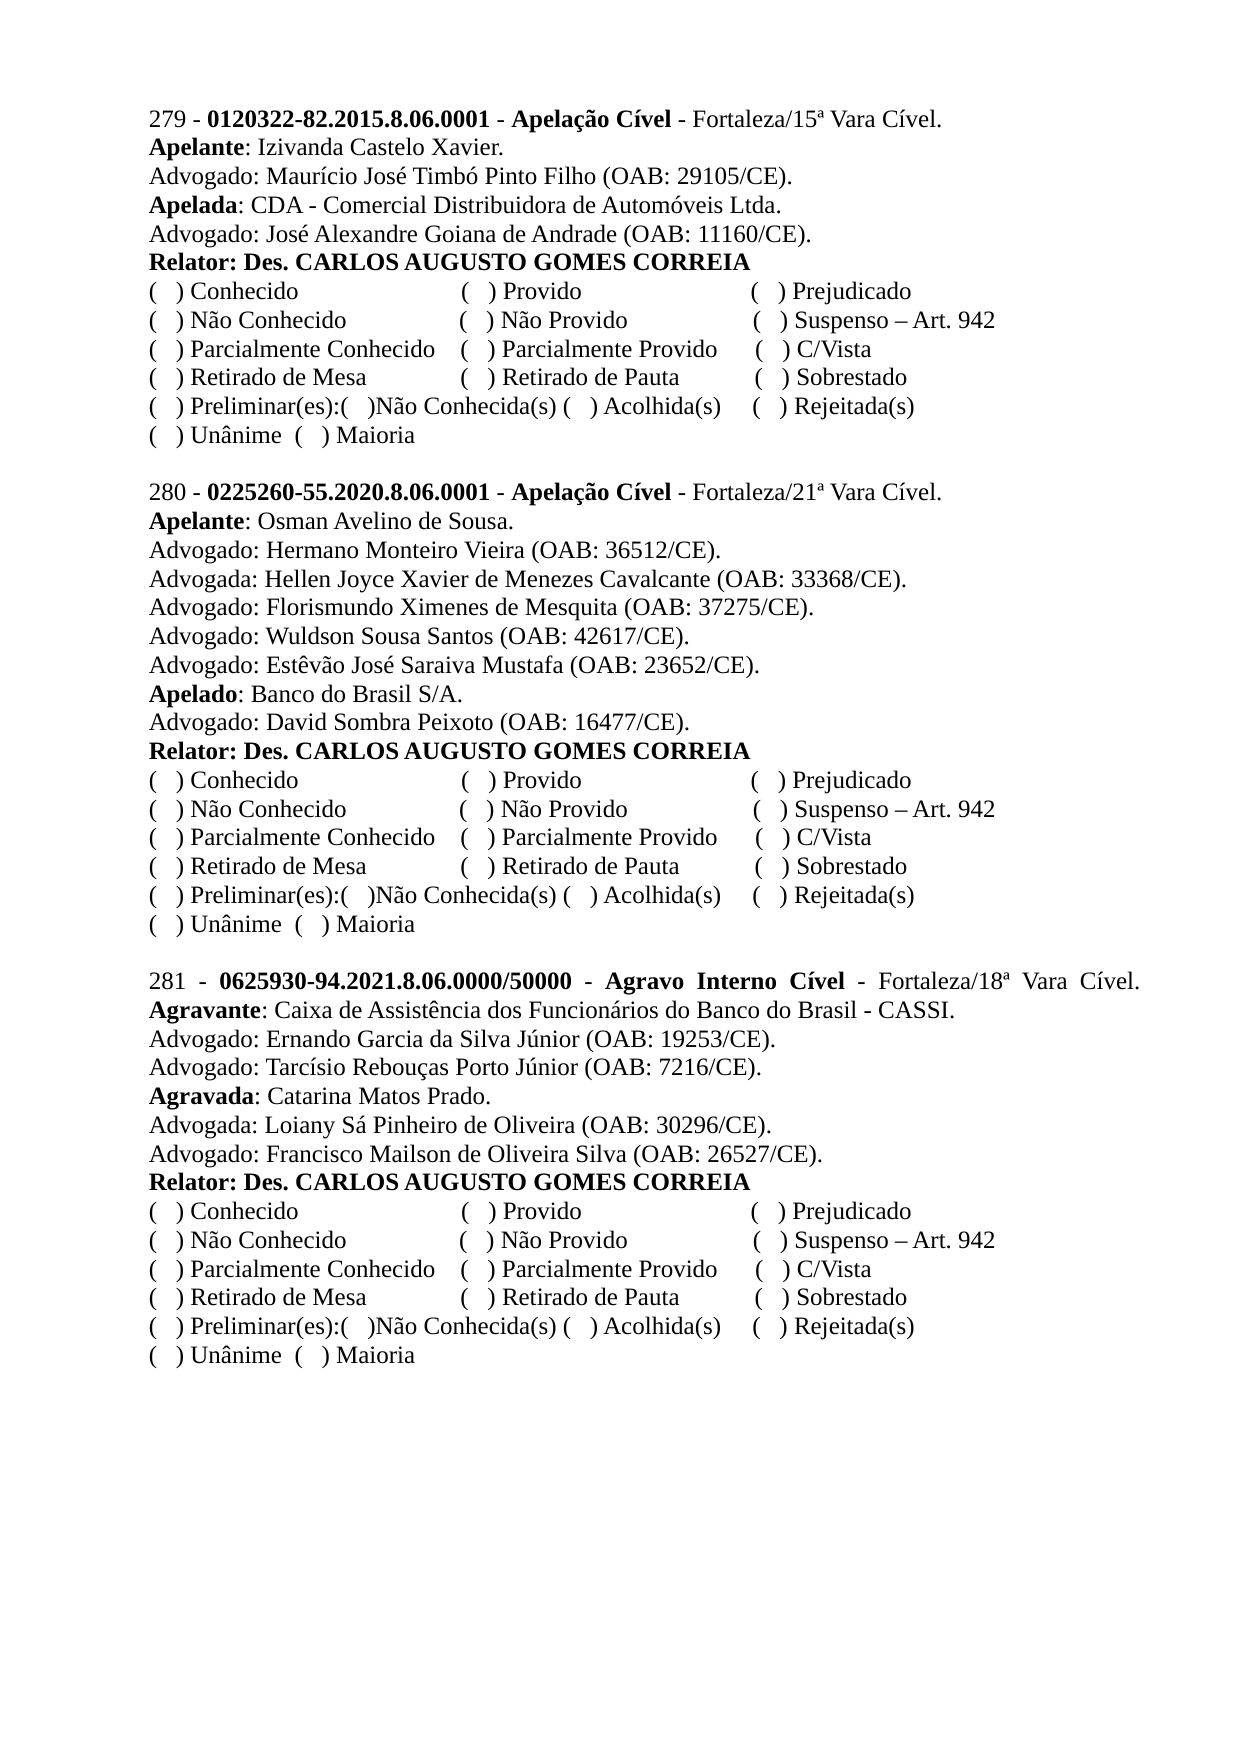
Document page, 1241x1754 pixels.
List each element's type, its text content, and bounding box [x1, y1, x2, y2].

text Advogado: Francisco Mailson de Oliveira Silva (OAB: 26527/CE). [148, 1139, 1141, 1167]
text Relator: Des. CARLOS AUGUSTO GOMES CORREIA [148, 1167, 1141, 1196]
text Advogado: José Alexandre Goiana de Andrade (OAB: 11160/CE). [148, 219, 1141, 247]
text ( ) Retirado de Mesa ( ) Retirado de Pauta ( ) Sobrestado [148, 1282, 1158, 1311]
text Advogado: David Sombra Peixoto (OAB: 16477/CE). [148, 707, 1141, 736]
text Advogado: Ernando Garcia da Silva Júnior (OAB: 19253/CE). [148, 1024, 1141, 1052]
text ( ) Não Conhecido ( ) Não Provido ( ) Suspenso – Art. 942 [148, 1225, 1158, 1254]
text 281 - 0625930-94.2021.8.06.0000/50000 - Agravo Interno Cível - Fortaleza/18ª Vara Cível. Agravante: Caixa de Assistência dos Funcionários do Banco do Brasil - CASSI. [148, 966, 1141, 1024]
text ( ) Unânime ( ) Maioria [148, 420, 1158, 449]
text Advogada: Hellen Joyce Xavier de Menezes Cavalcante (OAB: 33368/CE). [148, 564, 1141, 592]
text Apelante: Izivanda Castelo Xavier. [148, 132, 1141, 161]
text Relator: Des. CARLOS AUGUSTO GOMES CORREIA [148, 736, 1141, 765]
text Advogado: Estêvão José Saraiva Mustafa (OAB: 23652/CE). [148, 650, 1141, 679]
text ( ) Unânime ( ) Maioria [148, 909, 1158, 937]
text Apelante: Osman Avelino de Sousa. [148, 506, 1141, 535]
text ( ) Preliminar(es):( )Não Conhecida(s) ( ) Acolhida(s) ( ) Rejeitada(s) [148, 391, 1158, 420]
text Agravada: Catarina Matos Prado. [148, 1081, 1141, 1110]
text ( ) Unânime ( ) Maioria [148, 1340, 1158, 1369]
text ( ) Parcialmente Conhecido ( ) Parcialmente Provido ( ) C/Vista [148, 334, 1158, 362]
text ( ) Não Conhecido ( ) Não Provido ( ) Suspenso – Art. 942 [148, 794, 1158, 822]
text ( ) Parcialmente Conhecido ( ) Parcialmente Provido ( ) C/Vista [148, 1254, 1158, 1282]
text 279 - 0120322-82.2015.8.06.0001 - Apelação Cível - Fortaleza/15ª Vara Cível. [148, 104, 1141, 132]
text 280 - 0225260-55.2020.8.06.0001 - Apelação Cível - Fortaleza/21ª Vara Cível. [148, 477, 1141, 506]
text Advogado: Florismundo Ximenes de Mesquita (OAB: 37275/CE). [148, 592, 1141, 621]
text ( ) Preliminar(es):( )Não Conhecida(s) ( ) Acolhida(s) ( ) Rejeitada(s) [148, 1311, 1158, 1340]
text Advogada: Loiany Sá Pinheiro de Oliveira (OAB: 30296/CE). [148, 1110, 1141, 1139]
text ( ) Preliminar(es):( )Não Conhecida(s) ( ) Acolhida(s) ( ) Rejeitada(s) [148, 880, 1158, 909]
text ( ) Conhecido ( ) Provido ( ) Prejudicado [148, 765, 1141, 794]
text Apelado: Banco do Brasil S/A. [148, 679, 1141, 707]
text ( ) Parcialmente Conhecido ( ) Parcialmente Provido ( ) C/Vista [148, 822, 1158, 851]
text Relator: Des. CARLOS AUGUSTO GOMES CORREIA [148, 247, 1141, 276]
text Advogado: Wuldson Sousa Santos (OAB: 42617/CE). [148, 621, 1141, 650]
text ( ) Retirado de Mesa ( ) Retirado de Pauta ( ) Sobrestado [148, 362, 1158, 391]
text ( ) Retirado de Mesa ( ) Retirado de Pauta ( ) Sobrestado [148, 851, 1158, 880]
text Apelada: CDA - Comercial Distribuidora de Automóveis Ltda. [148, 190, 1141, 219]
text ( ) Conhecido ( ) Provido ( ) Prejudicado [148, 1196, 1141, 1225]
text Advogado: Tarcísio Rebouças Porto Júnior (OAB: 7216/CE). [148, 1052, 1141, 1081]
text ( ) Conhecido ( ) Provido ( ) Prejudicado [148, 276, 1141, 305]
text ( ) Não Conhecido ( ) Não Provido ( ) Suspenso – Art. 942 [148, 305, 1158, 334]
text Advogado: Maurício José Timbó Pinto Filho (OAB: 29105/CE). [148, 161, 1141, 190]
text Advogado: Hermano Monteiro Vieira (OAB: 36512/CE). [148, 535, 1141, 564]
